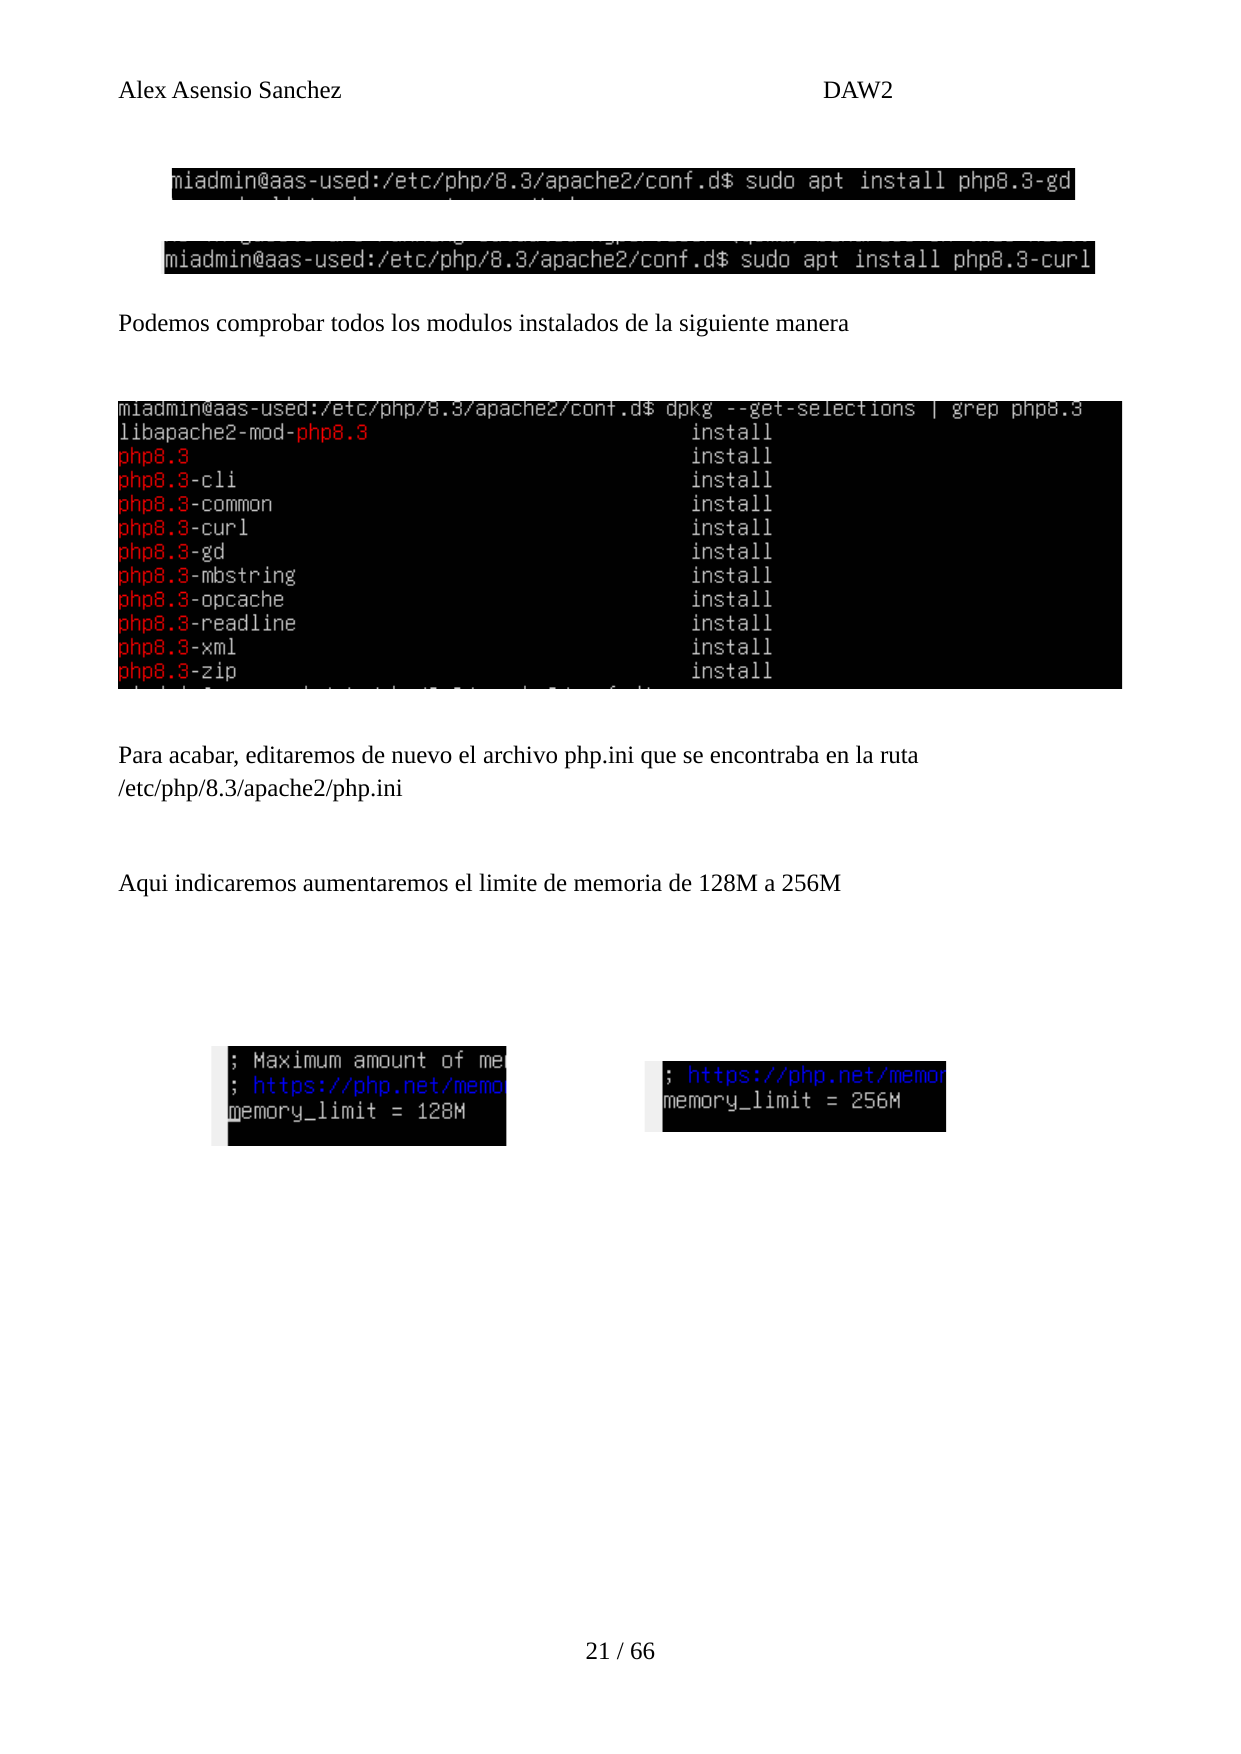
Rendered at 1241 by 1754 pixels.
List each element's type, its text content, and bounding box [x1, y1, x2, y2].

text Aqui indicaremos aumentaremos el limite de memoria de 128M a 256M [118, 868, 1122, 897]
text Para acabar, editaremos de nuevo el archivo php.ini que se encontraba en la ruta /etc/php/8.3/apache2/php.ini [118, 740, 1122, 802]
text Podemos comprobar todos los modulos instalados de la siguiente manera [118, 308, 1122, 337]
